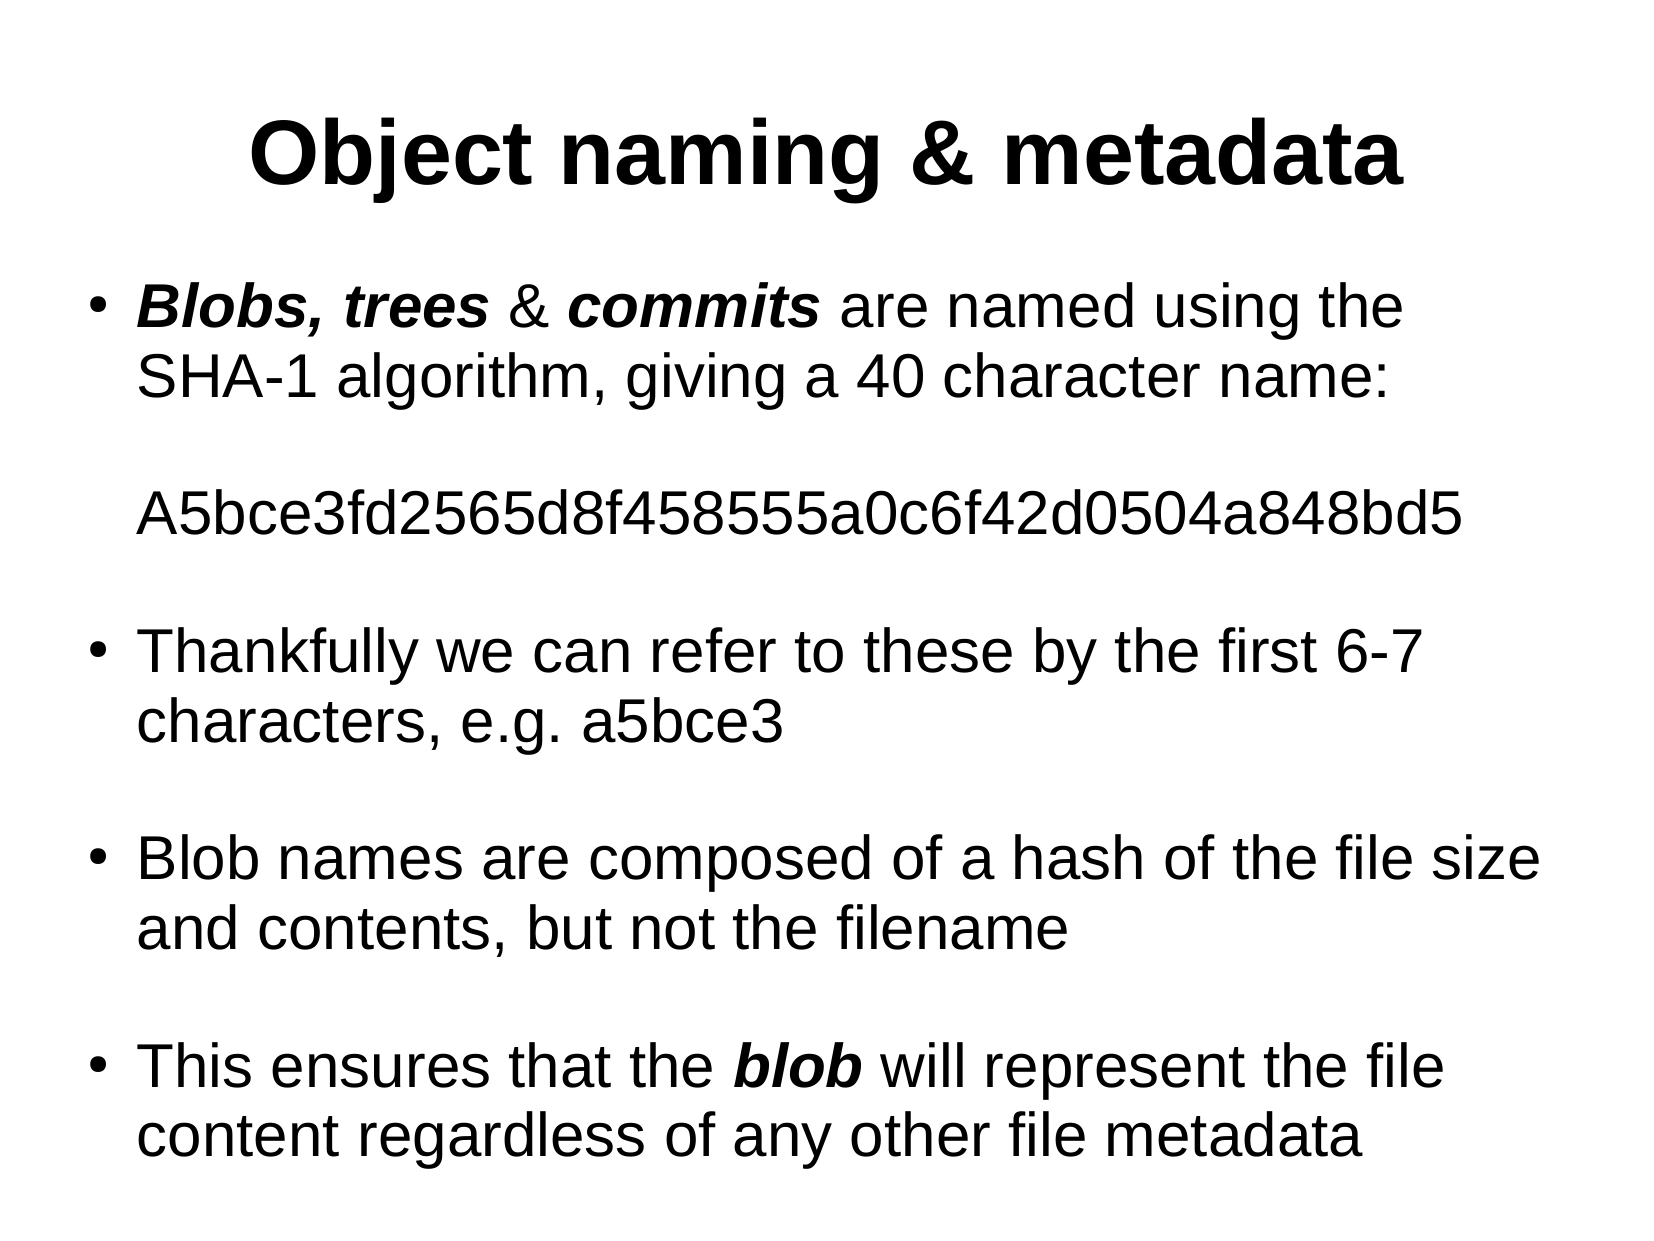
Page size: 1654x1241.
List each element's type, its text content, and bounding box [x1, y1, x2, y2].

title Object naming & metadata [82, 49, 1571, 257]
list Blobs, trees & commits are named using the SHA-1 algorithm, giving a 40 character name: A5bce3fd2565d8f458555a0c6f42d0504a848bd5 Thankfully we can refer to these by the first 6-7 characters, e.g. a5bce3 Blob names are composed of a hash of the file size and contents, but not the filename This ensures that the blob will represent the file content regardless of any other file metadata [70, 271, 1559, 1187]
